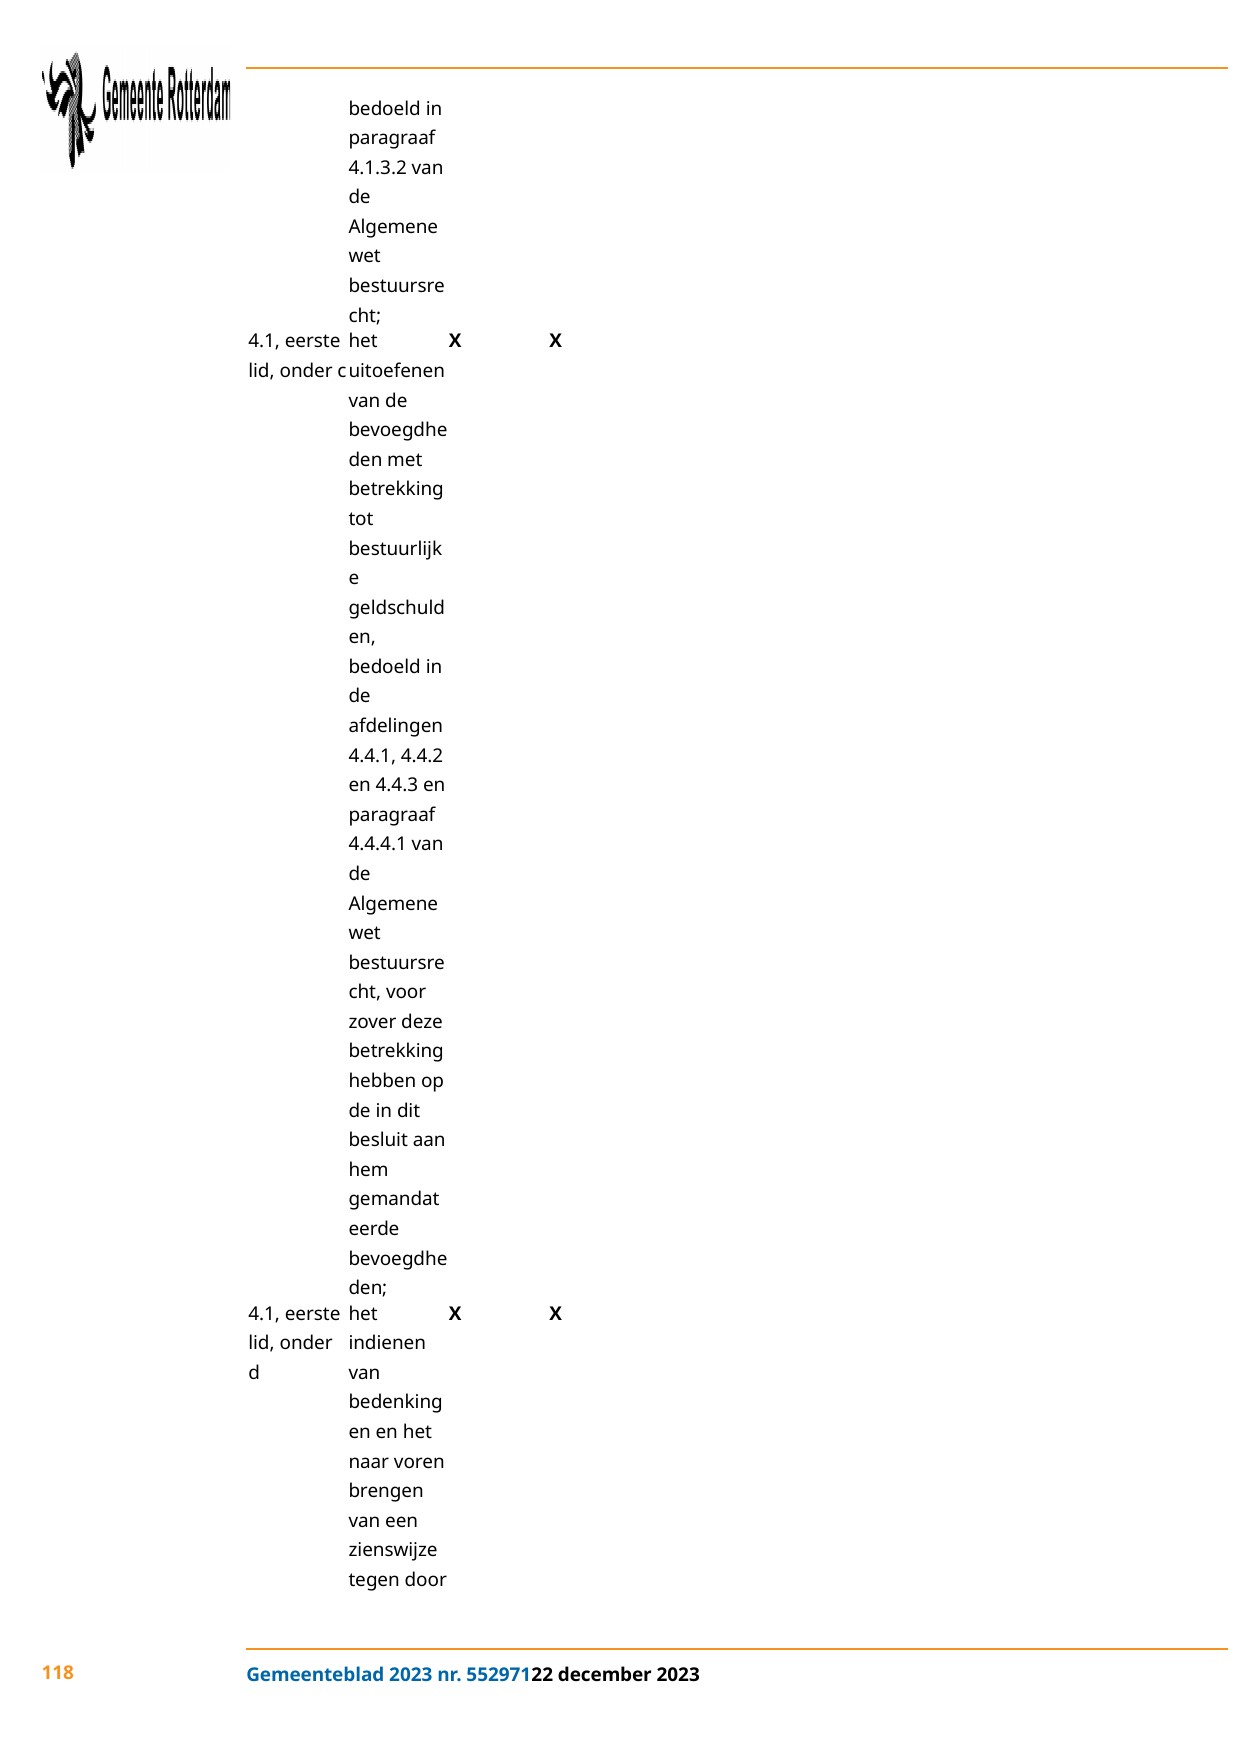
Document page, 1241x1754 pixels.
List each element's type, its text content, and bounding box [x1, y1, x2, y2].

table_cell [951, 95, 1051, 328]
table_cell [951, 1300, 1051, 1592]
table_cell [850, 95, 951, 328]
table_cell X [449, 328, 549, 1300]
table_cell [951, 328, 1051, 1300]
table_cell [449, 95, 549, 328]
table_cell 4.1, eerste lid, onder d [248, 1300, 348, 1592]
table_cell het indienen van bedenkingen en het naar voren brengen van een zienswijze tegen door [348, 1300, 449, 1592]
table_cell [1051, 95, 1152, 328]
table_cell [750, 1300, 850, 1592]
table_cell [1051, 328, 1152, 1300]
table_cell X [549, 328, 649, 1300]
table_cell [850, 328, 951, 1300]
table_cell bedoeld in paragraaf 4.1.3.2 van de Algemene wet bestuursrecht; [348, 95, 449, 328]
table_cell X [449, 1300, 549, 1592]
table_cell 4.1, eerste lid, onder c [248, 328, 348, 1300]
table_cell X [549, 1300, 649, 1592]
table_cell [650, 1300, 750, 1592]
table_cell [850, 1300, 951, 1592]
table_cell [750, 95, 850, 328]
table_cell [650, 95, 750, 328]
table_cell [750, 328, 850, 1300]
table_cell het uitoefenen van de bevoegdheden met betrekking tot bestuurlijke geldschulden, bedoeld in de afdelingen 4.4.1, 4.4.2 en 4.4.3 en paragraaf 4.4.4.1 van de Algemene wet bestuursrecht, voor zover deze betrekking hebben op de in dit besluit aan hem gemandateerde bevoegdheden; [348, 328, 449, 1300]
picture [41, 47, 231, 172]
table_cell [248, 95, 348, 328]
table_cell [1051, 1300, 1152, 1592]
table_cell [549, 95, 649, 328]
table_cell [650, 328, 750, 1300]
